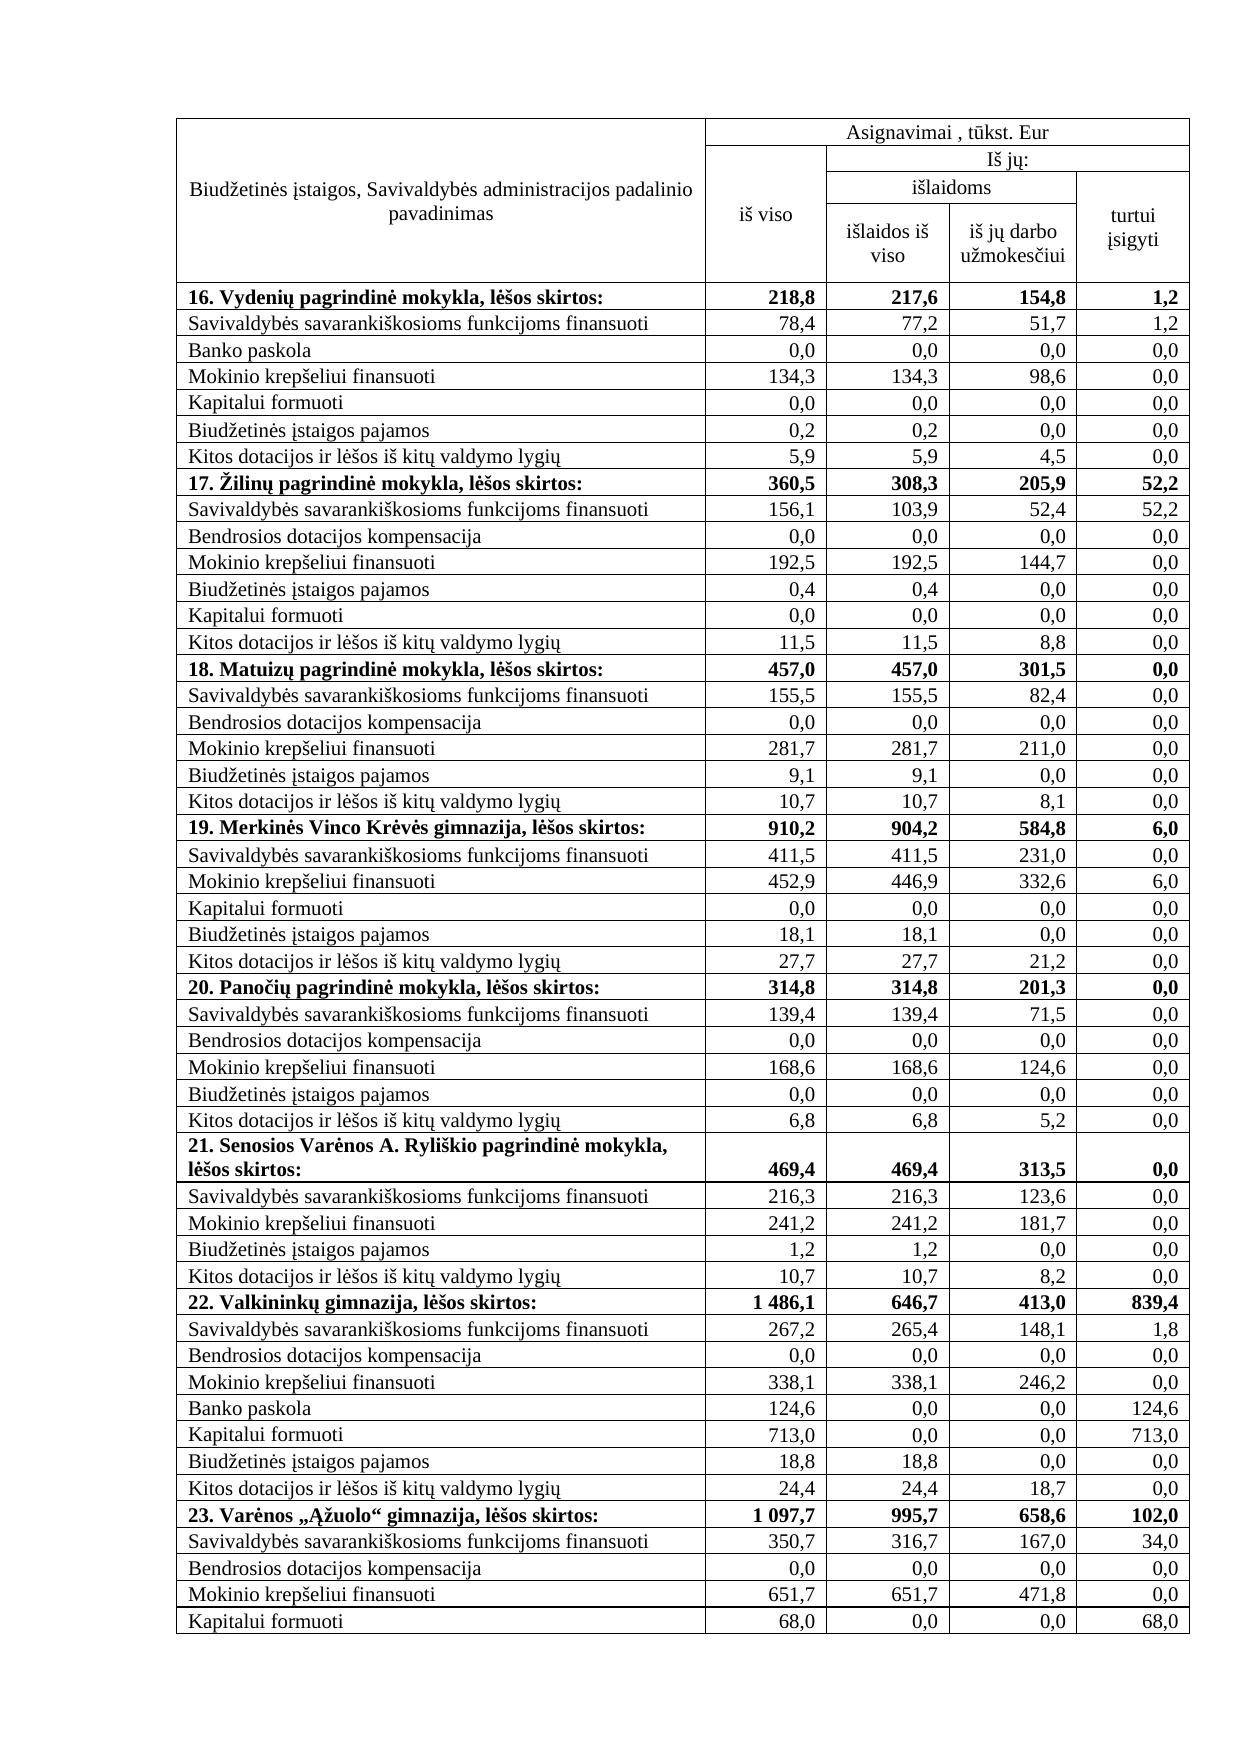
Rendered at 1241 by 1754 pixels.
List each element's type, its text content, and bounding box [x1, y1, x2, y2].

table_cell 0,0 [1077, 761, 1189, 787]
table_cell 0,0 [706, 1027, 826, 1052]
table_cell 0,0 [1077, 1080, 1189, 1106]
table_cell 21,2 [950, 947, 1076, 973]
table_cell 1,2 [706, 1236, 826, 1261]
table_cell 0,0 [950, 894, 1076, 920]
table_cell 0,0 [827, 1421, 949, 1447]
table_cell Mokinio krepšeliui finansuoti [177, 363, 705, 388]
table_cell 0,0 [706, 1342, 826, 1367]
table_cell 0,0 [1077, 1262, 1189, 1288]
table_cell 124,6 [950, 1054, 1076, 1079]
table_cell 0,0 [827, 1395, 949, 1420]
table_cell 6,8 [827, 1107, 949, 1132]
table_cell 52,2 [1077, 496, 1189, 521]
table_cell 139,4 [706, 1000, 826, 1026]
table_cell 6,8 [706, 1107, 826, 1132]
table_cell 413,0 [950, 1289, 1076, 1314]
table_cell 0,0 [1077, 708, 1189, 734]
table_cell 0,0 [950, 1554, 1076, 1580]
table_cell 0,0 [950, 1342, 1076, 1367]
table_cell 0,0 [1077, 1368, 1189, 1394]
table_cell Savivaldybės savarankiškosioms funkcijoms finansuoti [177, 1528, 705, 1553]
table_cell 0,0 [1077, 682, 1189, 707]
table_cell Bendrosios dotacijos kompensacija [177, 522, 705, 548]
table_cell 584,8 [950, 815, 1076, 840]
table_cell 0,0 [1077, 1027, 1189, 1052]
table_cell 0,0 [827, 336, 949, 362]
table_cell 192,5 [706, 549, 826, 574]
table_cell Biudžetinės įstaigos pajamos [177, 1236, 705, 1261]
table_cell 0,0 [950, 1608, 1076, 1633]
table_cell 10,7 [706, 788, 826, 813]
table_cell 350,7 [706, 1528, 826, 1553]
table_cell 156,1 [706, 496, 826, 521]
table_cell 0,0 [827, 602, 949, 627]
table_cell Iš jų: [827, 146, 1189, 171]
table_cell 839,4 [1077, 1289, 1189, 1314]
table_cell 904,2 [827, 815, 949, 840]
table_cell 155,5 [827, 682, 949, 707]
table_cell iš viso [706, 146, 826, 282]
table_cell 0,2 [827, 416, 949, 442]
table_cell 267,2 [706, 1315, 826, 1341]
table_cell 314,8 [706, 974, 826, 999]
table_cell 217,6 [827, 283, 949, 309]
table_cell 0,0 [1077, 1133, 1189, 1181]
table_cell 658,6 [950, 1501, 1076, 1527]
table_cell 910,2 [706, 815, 826, 840]
table_cell 0,0 [706, 522, 826, 548]
table_cell 0,0 [950, 708, 1076, 734]
table_cell 8,2 [950, 1262, 1076, 1288]
table_cell 0,0 [827, 1080, 949, 1106]
table_cell 27,7 [827, 947, 949, 973]
table_header Biudžetinės įstaigos, Savivaldybės administracijos padalinio pavadinimas [177, 119, 705, 282]
table_cell 471,8 [950, 1581, 1076, 1606]
table_cell 0,4 [706, 575, 826, 601]
table_cell 139,4 [827, 1000, 949, 1026]
table_cell 0,0 [827, 1027, 949, 1052]
table_cell 8,8 [950, 629, 1076, 654]
table_cell 168,6 [706, 1054, 826, 1079]
table_cell 452,9 [706, 868, 826, 893]
table_cell 18,1 [706, 921, 826, 946]
table_cell 0,0 [1077, 1475, 1189, 1500]
table_cell Biudžetinės įstaigos pajamos [177, 761, 705, 787]
table_cell 0,0 [1077, 575, 1189, 601]
table_cell 18. Matuizų pagrindinė mokykla, lėšos skirtos: [177, 655, 705, 681]
table_cell Kapitalui formuoti [177, 602, 705, 627]
table_cell 0,0 [706, 708, 826, 734]
table_cell 0,2 [706, 416, 826, 442]
table_cell 0,0 [950, 761, 1076, 787]
table_cell Kitos dotacijos ir lėšos iš kitų valdymo lygių [177, 1107, 705, 1132]
table_cell 34,0 [1077, 1528, 1189, 1553]
table_cell Kapitalui formuoti [177, 894, 705, 920]
table_cell 457,0 [827, 655, 949, 681]
table_cell 0,0 [950, 1448, 1076, 1473]
table_cell 68,0 [706, 1608, 826, 1633]
table_cell Biudžetinės įstaigos pajamos [177, 1080, 705, 1106]
table_cell 0,0 [1077, 416, 1189, 442]
table_cell 0,0 [1077, 549, 1189, 574]
table_cell 4,5 [950, 443, 1076, 468]
table_cell 0,0 [950, 336, 1076, 362]
table_cell 98,6 [950, 363, 1076, 388]
table_cell Savivaldybės savarankiškosioms funkcijoms finansuoti [177, 682, 705, 707]
table_cell 0,0 [950, 1421, 1076, 1447]
table_cell 5,2 [950, 1107, 1076, 1132]
table_cell 0,0 [1077, 1342, 1189, 1367]
table_cell Kitos dotacijos ir lėšos iš kitų valdymo lygių [177, 947, 705, 973]
table_cell 0,0 [1077, 602, 1189, 627]
table_cell 24,4 [827, 1475, 949, 1500]
table_cell 0,0 [827, 708, 949, 734]
table_cell 0,0 [1077, 336, 1189, 362]
table_cell 155,5 [706, 682, 826, 707]
table_cell 0,0 [1077, 1236, 1189, 1261]
table_cell 1,2 [1077, 283, 1189, 309]
table_cell 0,0 [1077, 363, 1189, 388]
table_cell 8,1 [950, 788, 1076, 813]
table_cell 18,1 [827, 921, 949, 946]
table_cell Kitos dotacijos ir lėšos iš kitų valdymo lygių [177, 788, 705, 813]
table_cell Savivaldybės savarankiškosioms funkcijoms finansuoti [177, 496, 705, 521]
table_cell 0,0 [950, 921, 1076, 946]
table_cell 148,1 [950, 1315, 1076, 1341]
table_cell Bendrosios dotacijos kompensacija [177, 1342, 705, 1367]
table_cell 11,5 [827, 629, 949, 654]
table_cell 0,0 [1077, 1054, 1189, 1079]
table_cell 246,2 [950, 1368, 1076, 1394]
table_cell Savivaldybės savarankiškosioms funkcijoms finansuoti [177, 1315, 705, 1341]
table_cell Bendrosios dotacijos kompensacija [177, 1554, 705, 1580]
table_cell 0,0 [950, 1236, 1076, 1261]
table_cell 995,7 [827, 1501, 949, 1527]
table_cell 651,7 [706, 1581, 826, 1606]
table_cell 0,0 [1077, 1107, 1189, 1132]
table_cell 0,0 [1077, 629, 1189, 654]
table_cell 17. Žilinų pagrindinė mokykla, lėšos skirtos: [177, 469, 705, 495]
table_cell 0,0 [1077, 974, 1189, 999]
table_cell Savivaldybės savarankiškosioms funkcijoms finansuoti [177, 1000, 705, 1026]
table_cell 0,0 [1077, 735, 1189, 760]
table_cell 0,0 [1077, 1581, 1189, 1606]
table_cell Savivaldybės savarankiškosioms funkcijoms finansuoti [177, 1183, 705, 1208]
table_cell Mokinio krepšeliui finansuoti [177, 735, 705, 760]
table_cell 265,4 [827, 1315, 949, 1341]
table_cell 0,0 [706, 1554, 826, 1580]
table_cell 1,8 [1077, 1315, 1189, 1341]
table_cell 218,8 [706, 283, 826, 309]
table_cell 469,4 [827, 1133, 949, 1181]
table_cell Mokinio krepšeliui finansuoti [177, 1054, 705, 1079]
table_cell 0,0 [950, 575, 1076, 601]
table_cell 1,2 [827, 1236, 949, 1261]
table_cell 18,8 [827, 1448, 949, 1473]
table_cell Mokinio krepšeliui finansuoti [177, 1209, 705, 1234]
table_cell 314,8 [827, 974, 949, 999]
table_cell 651,7 [827, 1581, 949, 1606]
table_cell turtui įsigyti [1077, 172, 1189, 282]
table_cell 51,7 [950, 310, 1076, 335]
table_cell 154,8 [950, 283, 1076, 309]
table_cell 1,2 [1077, 310, 1189, 335]
table_cell 216,3 [706, 1183, 826, 1208]
table_cell 103,9 [827, 496, 949, 521]
table_cell 134,3 [827, 363, 949, 388]
table_cell 0,0 [1077, 921, 1189, 946]
table_cell 316,7 [827, 1528, 949, 1553]
table_cell 0,0 [950, 522, 1076, 548]
table_cell 0,0 [950, 416, 1076, 442]
table_cell 71,5 [950, 1000, 1076, 1026]
table_cell 52,4 [950, 496, 1076, 521]
table_cell 0,4 [827, 575, 949, 601]
table_cell 16. Vydenių pagrindinė mokykla, lėšos skirtos: [177, 283, 705, 309]
table_cell 23. Varėnos „Ąžuolo“ gimnazija, lėšos skirtos: [177, 1501, 705, 1527]
table_cell 0,0 [1077, 894, 1189, 920]
table_cell Banko paskola [177, 336, 705, 362]
table_cell 167,0 [950, 1528, 1076, 1553]
table_cell 168,6 [827, 1054, 949, 1079]
table_cell 11,5 [706, 629, 826, 654]
table_cell 0,0 [1077, 1554, 1189, 1580]
table_cell 201,3 [950, 974, 1076, 999]
table_cell Mokinio krepšeliui finansuoti [177, 1581, 705, 1606]
table_cell 68,0 [1077, 1608, 1189, 1633]
table_cell 216,3 [827, 1183, 949, 1208]
table_cell 281,7 [827, 735, 949, 760]
table_cell išlaidos iš viso [827, 204, 949, 282]
table_cell Savivaldybės savarankiškosioms funkcijoms finansuoti [177, 841, 705, 867]
table_cell 0,0 [950, 1027, 1076, 1052]
table_cell 77,2 [827, 310, 949, 335]
table_cell 446,9 [827, 868, 949, 893]
table_cell Biudžetinės įstaigos pajamos [177, 921, 705, 946]
table_cell 5,9 [706, 443, 826, 468]
table_cell 713,0 [706, 1421, 826, 1447]
table_cell Mokinio krepšeliui finansuoti [177, 868, 705, 893]
table_cell Kapitalui formuoti [177, 390, 705, 415]
table_cell 10,7 [827, 1262, 949, 1288]
table_cell 0,0 [950, 390, 1076, 415]
table_cell 1 097,7 [706, 1501, 826, 1527]
table_cell 308,3 [827, 469, 949, 495]
table_cell 0,0 [827, 390, 949, 415]
table_cell Banko paskola [177, 1395, 705, 1420]
table_cell 181,7 [950, 1209, 1076, 1234]
table_cell 0,0 [1077, 1448, 1189, 1473]
table_cell 9,1 [706, 761, 826, 787]
table_cell 0,0 [1077, 947, 1189, 973]
table_cell Kapitalui formuoti [177, 1421, 705, 1447]
table_cell 0,0 [706, 602, 826, 627]
table_cell 0,0 [706, 1080, 826, 1106]
table_cell 0,0 [1077, 522, 1189, 548]
table_cell 457,0 [706, 655, 826, 681]
table_cell 313,5 [950, 1133, 1076, 1181]
table_cell 1 486,1 [706, 1289, 826, 1314]
table_cell 0,0 [950, 1395, 1076, 1420]
table_cell 10,7 [827, 788, 949, 813]
table_cell 144,7 [950, 549, 1076, 574]
table_cell 0,0 [827, 1342, 949, 1367]
table_cell 10,7 [706, 1262, 826, 1288]
table_cell 22. Valkininkų gimnazija, lėšos skirtos: [177, 1289, 705, 1314]
table_cell 0,0 [1077, 841, 1189, 867]
table_cell 192,5 [827, 549, 949, 574]
table_cell 332,6 [950, 868, 1076, 893]
table_cell 0,0 [1077, 655, 1189, 681]
table_cell 0,0 [1077, 1209, 1189, 1234]
table_cell Savivaldybės savarankiškosioms funkcijoms finansuoti [177, 310, 705, 335]
table_cell 6,0 [1077, 868, 1189, 893]
table_cell 0,0 [827, 522, 949, 548]
table_cell 124,6 [1077, 1395, 1189, 1420]
table_cell 0,0 [950, 602, 1076, 627]
table_cell 21. Senosios Varėnos A. Ryliškio pagrindinė mokykla, lėšos skirtos: [177, 1133, 705, 1181]
table_cell 0,0 [827, 1554, 949, 1580]
table_cell 338,1 [706, 1368, 826, 1394]
table_cell 123,6 [950, 1183, 1076, 1208]
table_cell 0,0 [706, 390, 826, 415]
table_cell Kitos dotacijos ir lėšos iš kitų valdymo lygių [177, 1475, 705, 1500]
table_cell 6,0 [1077, 815, 1189, 840]
table_cell Kitos dotacijos ir lėšos iš kitų valdymo lygių [177, 1262, 705, 1288]
table_cell 78,4 [706, 310, 826, 335]
table_cell Kitos dotacijos ir lėšos iš kitų valdymo lygių [177, 629, 705, 654]
table_cell Biudžetinės įstaigos pajamos [177, 1448, 705, 1473]
table_cell 241,2 [706, 1209, 826, 1234]
table_header Asignavimai , tūkst. Eur [706, 119, 1189, 145]
table_cell 241,2 [827, 1209, 949, 1234]
table_cell Biudžetinės įstaigos pajamos [177, 416, 705, 442]
table_cell 411,5 [827, 841, 949, 867]
table_cell 24,4 [706, 1475, 826, 1500]
table_cell 18,8 [706, 1448, 826, 1473]
table_cell 124,6 [706, 1395, 826, 1420]
table_cell Bendrosios dotacijos kompensacija [177, 1027, 705, 1052]
table_cell 134,3 [706, 363, 826, 388]
table_cell 211,0 [950, 735, 1076, 760]
table_cell Biudžetinės įstaigos pajamos [177, 575, 705, 601]
table_cell 20. Panočių pagrindinė mokykla, lėšos skirtos: [177, 974, 705, 999]
table_cell Mokinio krepšeliui finansuoti [177, 549, 705, 574]
table_cell 360,5 [706, 469, 826, 495]
table_cell 646,7 [827, 1289, 949, 1314]
table_cell iš jų darbo užmokesčiui [950, 204, 1076, 282]
table_cell 5,9 [827, 443, 949, 468]
table_cell Kapitalui formuoti [177, 1608, 705, 1633]
table_cell 52,2 [1077, 469, 1189, 495]
table_cell Bendrosios dotacijos kompensacija [177, 708, 705, 734]
table_cell 0,0 [827, 1608, 949, 1633]
table_cell 0,0 [1077, 390, 1189, 415]
table_cell 411,5 [706, 841, 826, 867]
table_cell 281,7 [706, 735, 826, 760]
table_cell 0,0 [950, 1080, 1076, 1106]
table_cell Mokinio krepšeliui finansuoti [177, 1368, 705, 1394]
table_cell 469,4 [706, 1133, 826, 1181]
table_cell 205,9 [950, 469, 1076, 495]
table_cell išlaidoms [827, 172, 1076, 202]
table_cell 713,0 [1077, 1421, 1189, 1447]
table_cell Kitos dotacijos ir lėšos iš kitų valdymo lygių [177, 443, 705, 468]
table_cell 0,0 [706, 894, 826, 920]
table_cell 9,1 [827, 761, 949, 787]
table_cell 102,0 [1077, 1501, 1189, 1527]
table_cell 0,0 [827, 894, 949, 920]
table_cell 82,4 [950, 682, 1076, 707]
table_cell 0,0 [1077, 788, 1189, 813]
table_cell 0,0 [1077, 1000, 1189, 1026]
table_cell 301,5 [950, 655, 1076, 681]
table_cell 0,0 [1077, 1183, 1189, 1208]
table_cell 19. Merkinės Vinco Krėvės gimnazija, lėšos skirtos: [177, 815, 705, 840]
table_cell 338,1 [827, 1368, 949, 1394]
table_cell 0,0 [706, 336, 826, 362]
table_cell 231,0 [950, 841, 1076, 867]
table_cell 18,7 [950, 1475, 1076, 1500]
table_cell 27,7 [706, 947, 826, 973]
table_cell 0,0 [1077, 443, 1189, 468]
